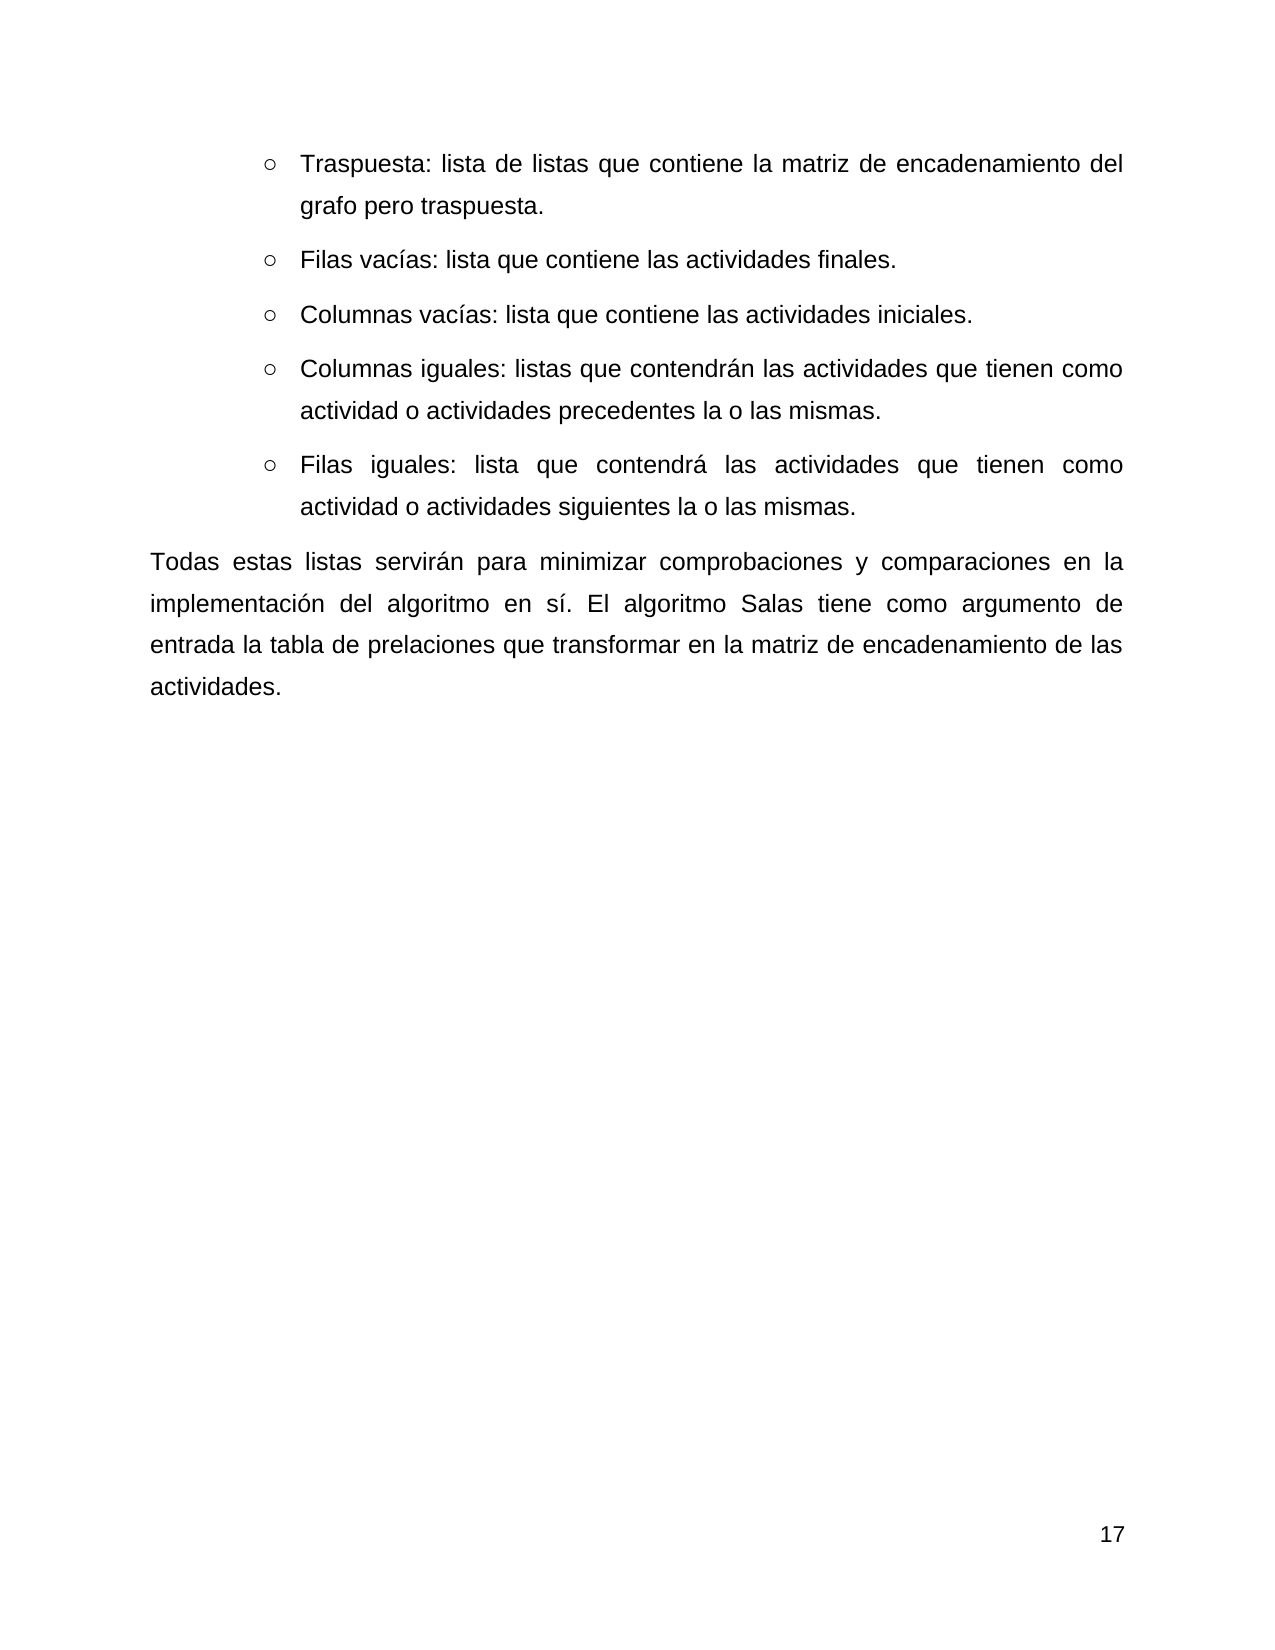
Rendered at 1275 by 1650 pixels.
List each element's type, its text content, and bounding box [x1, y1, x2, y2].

list Columnas vacías: lista que contiene las actividades iniciales. [262, 301, 1125, 328]
list Columnas iguales: listas que contendrán las actividades que tienen como actividad o actividades precedentes la o las mismas. [262, 355, 1125, 425]
list Traspuesta: lista de listas que contiene la matriz de encadenamiento del grafo pero traspuesta. [262, 150, 1125, 220]
list Filas iguales: lista que contendrá las actividades que tienen como actividad o actividades siguientes la o las mismas. [262, 451, 1125, 521]
list Filas vacías: lista que contiene las actividades finales. [262, 246, 1125, 274]
text Todas estas listas servirán para minimizar comprobaciones y comparaciones en la implementación del algoritmo en sí. El algoritmo Salas tiene como argumento de entrada la tabla de prelaciones que transformar en la matriz de encadenamiento de las actividades. [150, 547, 1125, 701]
